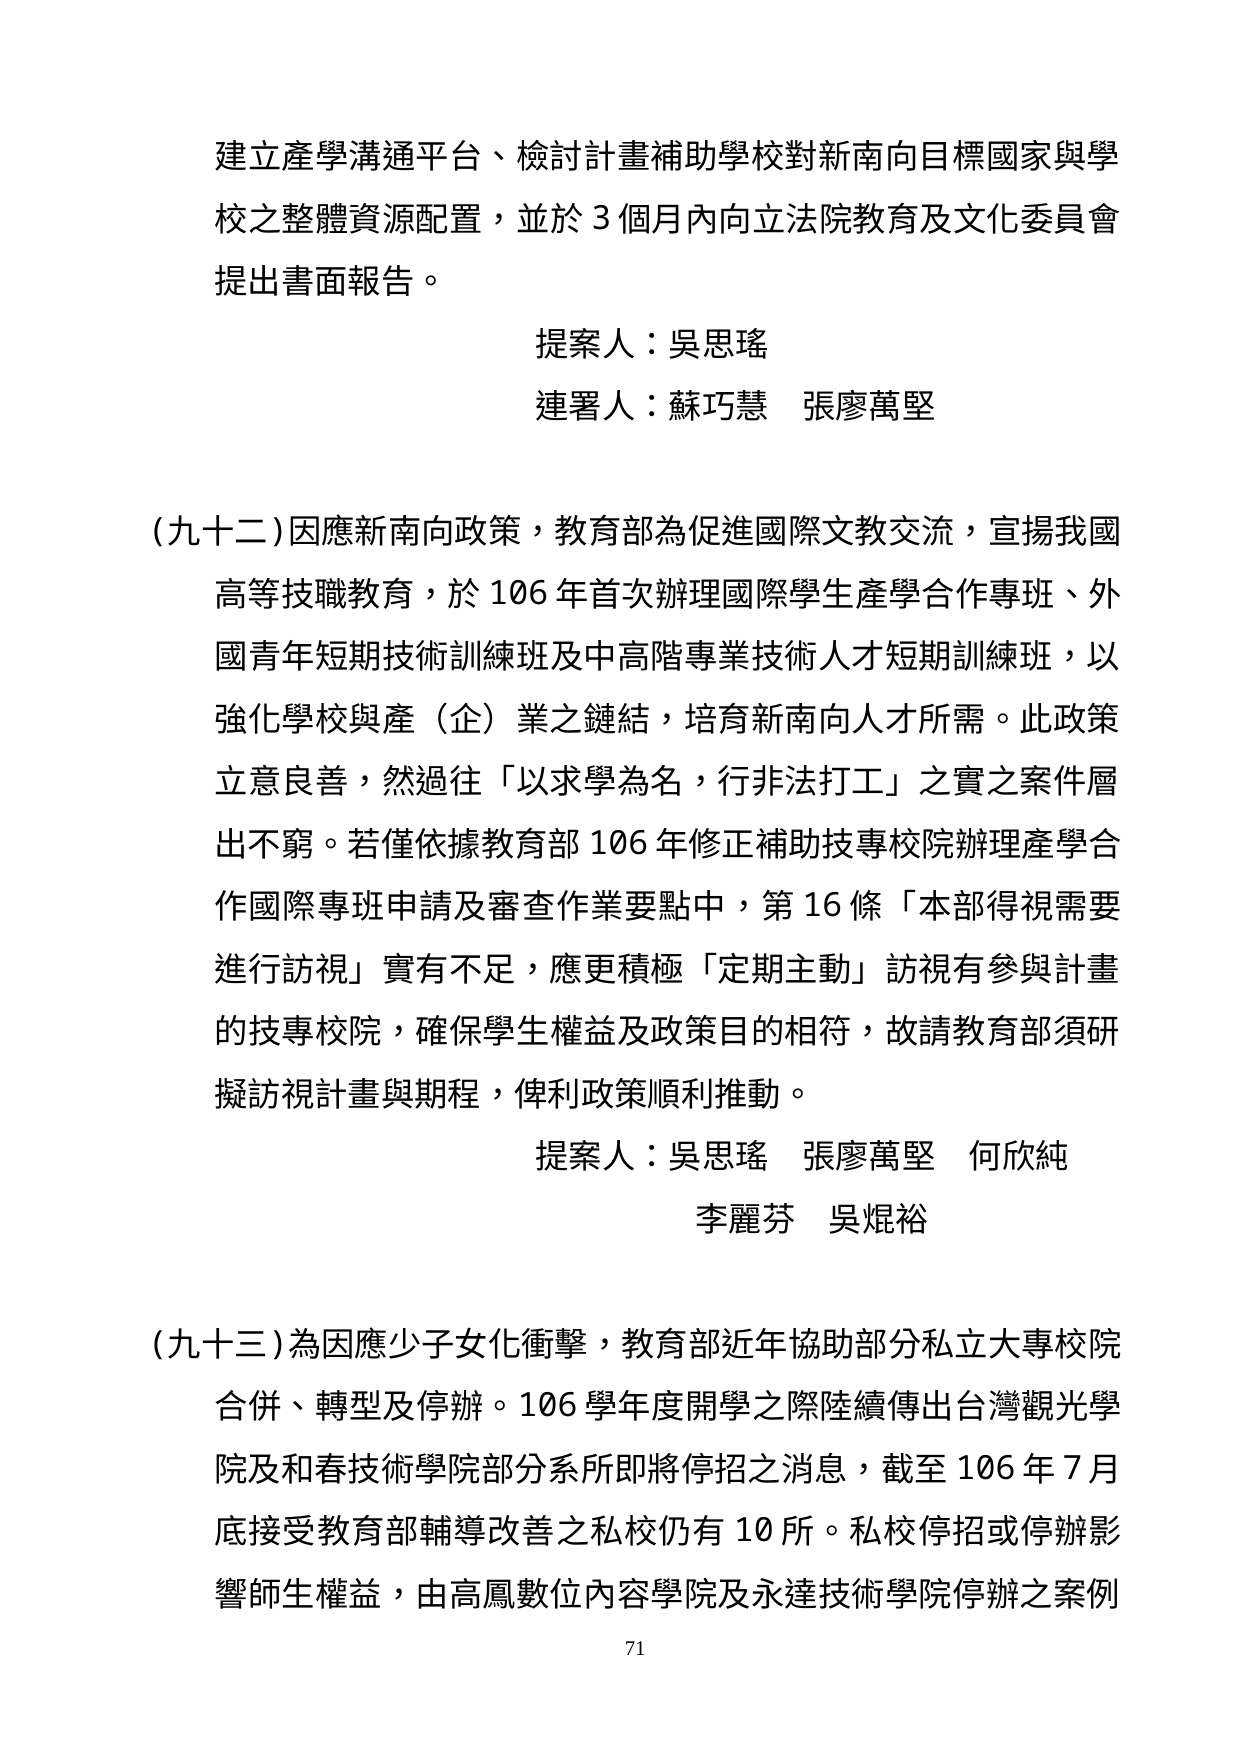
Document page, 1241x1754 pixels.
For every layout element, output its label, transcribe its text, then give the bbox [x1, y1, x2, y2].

text 提案人：吳思瑤 [295, 300, 1122, 362]
text (九十三)為因應少子女化衝擊，教育部近年協助部分私立大專校院合併、轉型及停辦。106學年度開學之際陸續傳出台灣觀光學院及和春技術學院部分系所即將停招之消息，截至106年7月底接受教育部輔導改善之私校仍有10所。私校停招或停辦影響師生權益，由高鳳數位內容學院及永達技術學院停辦之案例 [148, 1300, 1122, 1612]
text 建立產學溝通平台、檢討計畫補助學校對新南向目標國家與學校之整體資源配置，並於3個月內向立法院教育及文化委員會提出書面報告。 [148, 112, 1122, 300]
text 提案人：吳思瑤 張廖萬堅 何欣純 [295, 1112, 1122, 1175]
text 連署人：蘇巧慧 張廖萬堅 [295, 362, 1122, 425]
text 李麗芬 吳焜裕 [295, 1175, 1122, 1237]
text (九十二)因應新南向政策，教育部為促進國際文教交流，宣揚我國高等技職教育，於106年首次辦理國際學生產學合作專班、外國青年短期技術訓練班及中高階專業技術人才短期訓練班，以強化學校與產（企）業之鏈結，培育新南向人才所需。此政策立意良善，然過往「以求學為名，行非法打工」之實之案件層出不窮。若僅依據教育部106年修正補助技專校院辦理產學合作國際專班申請及審查作業要點中，第16條「本部得視需要進行訪視」實有不足，應更積極「定期主動」訪視有參與計畫的技專校院，確保學生權益及政策目的相符，故請教育部須研擬訪視計畫與期程，俾利政策順利推動。 [148, 487, 1122, 1112]
